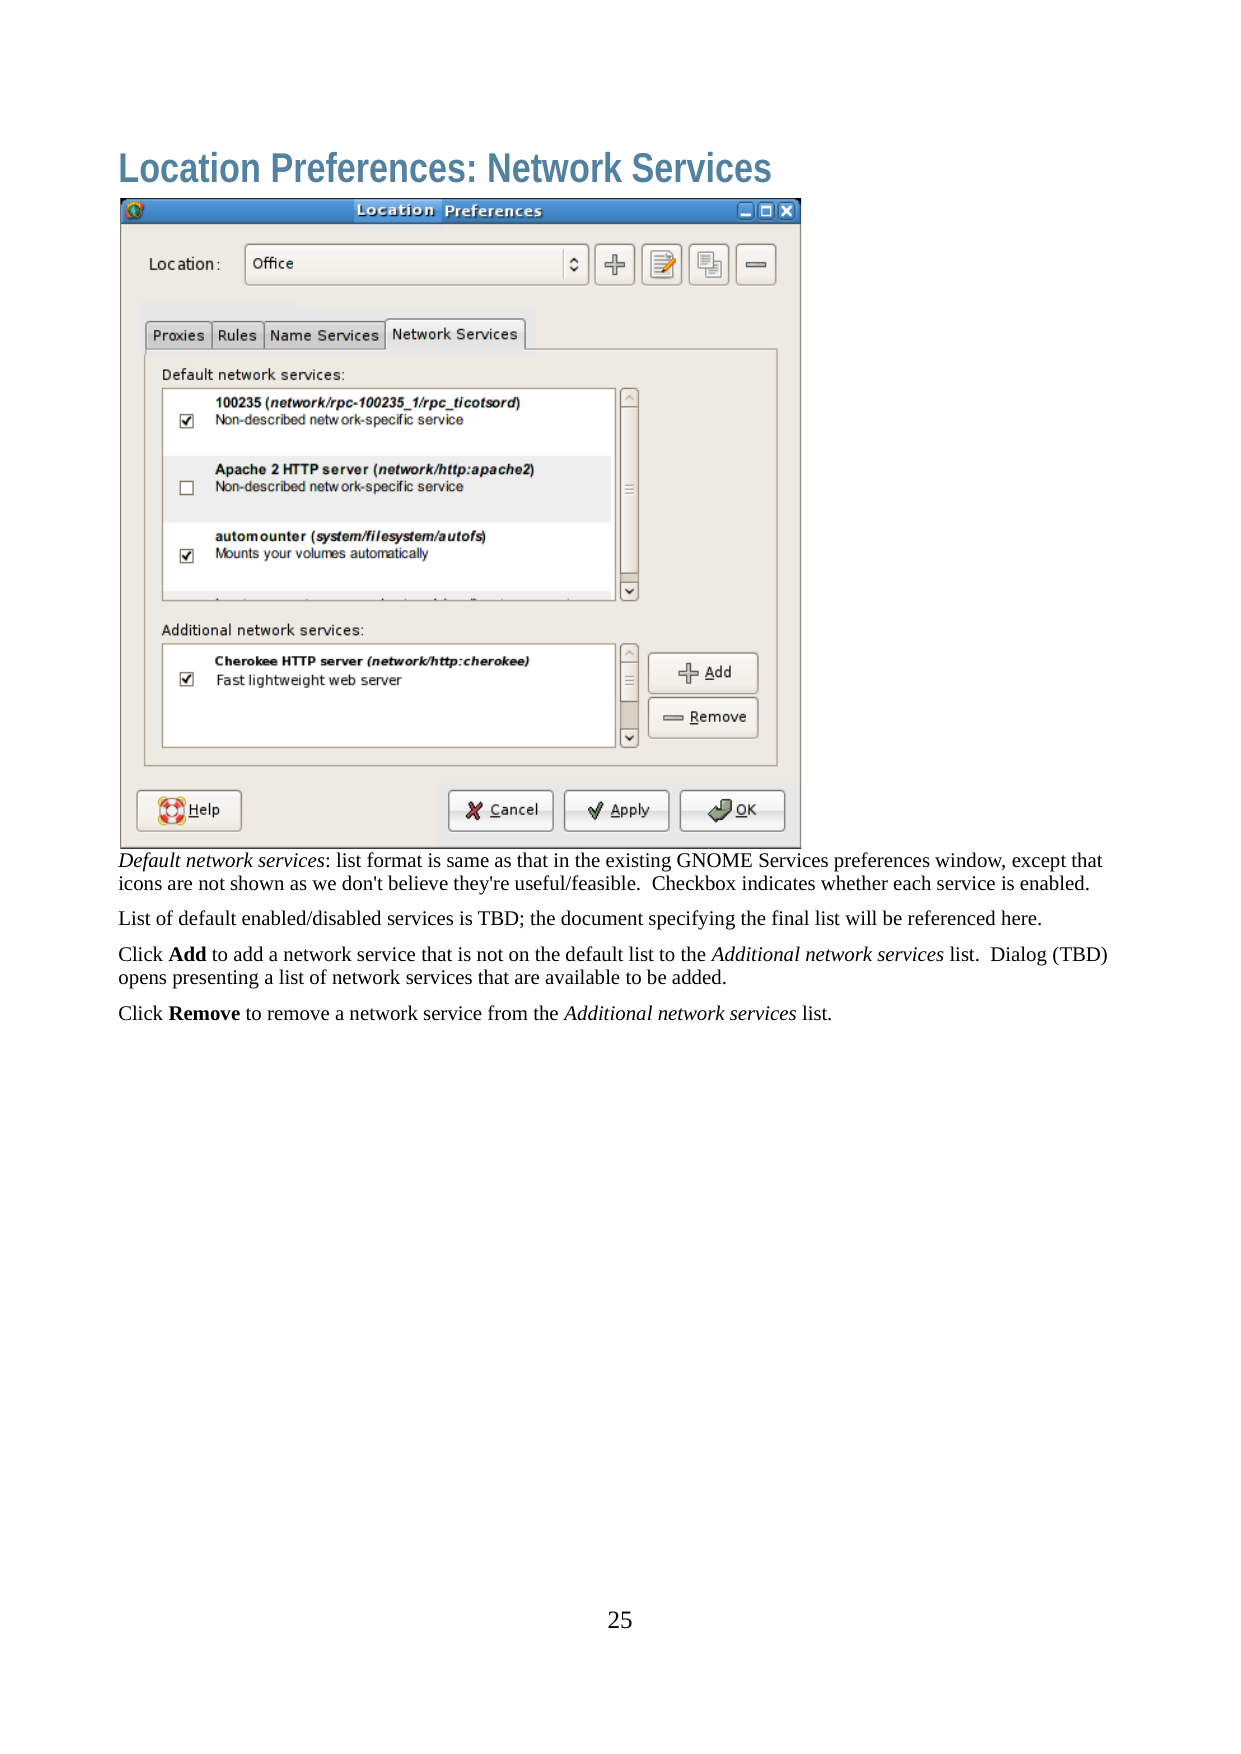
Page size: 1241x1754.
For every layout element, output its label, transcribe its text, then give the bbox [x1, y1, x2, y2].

text Click Add to add a network service that is not on the default list to the Additional network services list. Dialog (TBD) opens presenting a list of network services that are available to be added. [118, 943, 1122, 989]
text List of default enabled/disabled services is TBD; the document specifying the final list will be referenced here. [118, 907, 1122, 930]
picture [120, 198, 802, 849]
subtitle Location Preferences: Network Services [118, 143, 1122, 191]
text Click Remove to remove a network service from the Additional network services list. [118, 1001, 1122, 1024]
text Default network services: list format is same as that in the existing GNOME Services preferences window, except that icons are not shown as we don't believe they're useful/feasible. Checkbox indicates whether each service is enabled. [118, 203, 1122, 895]
